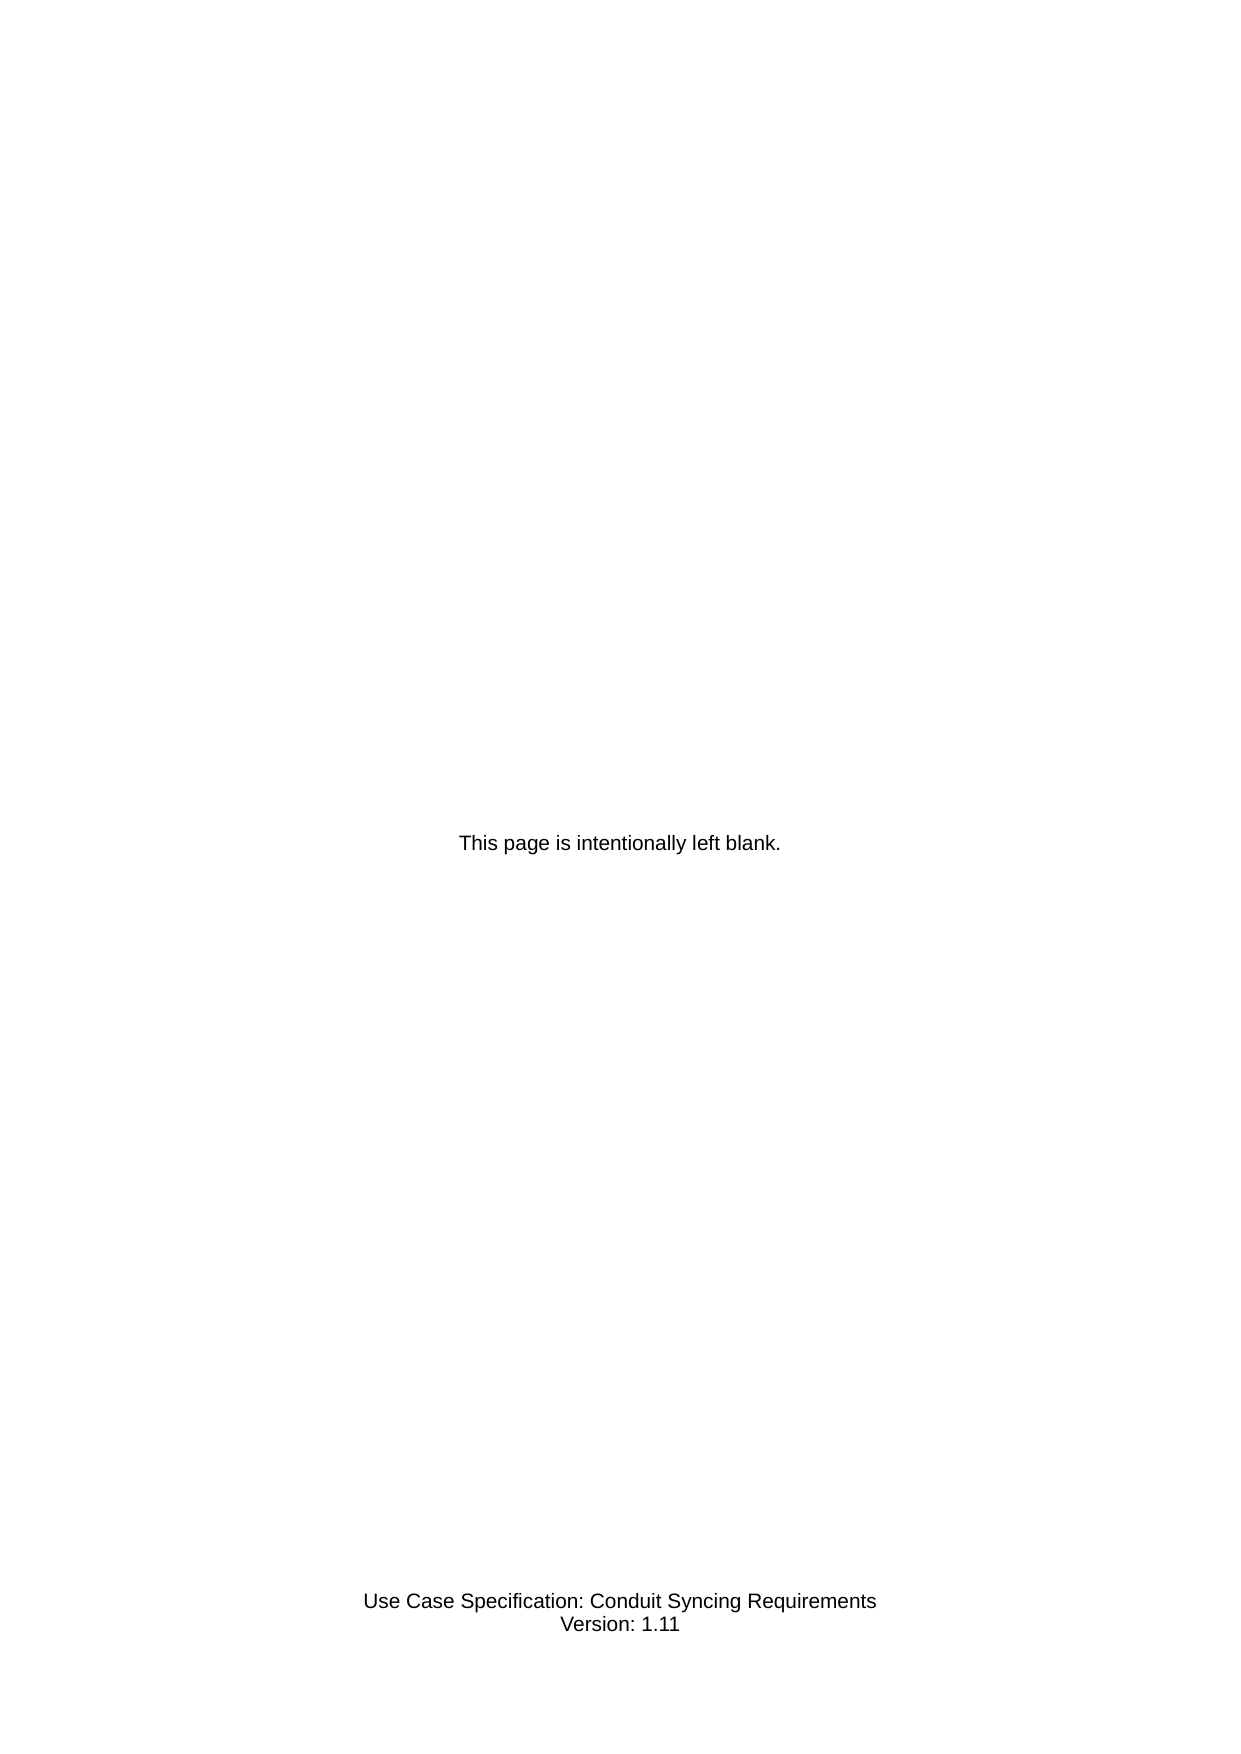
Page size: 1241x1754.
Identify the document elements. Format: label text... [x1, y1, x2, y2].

text This page is intentionally left blank. [118, 832, 1122, 855]
